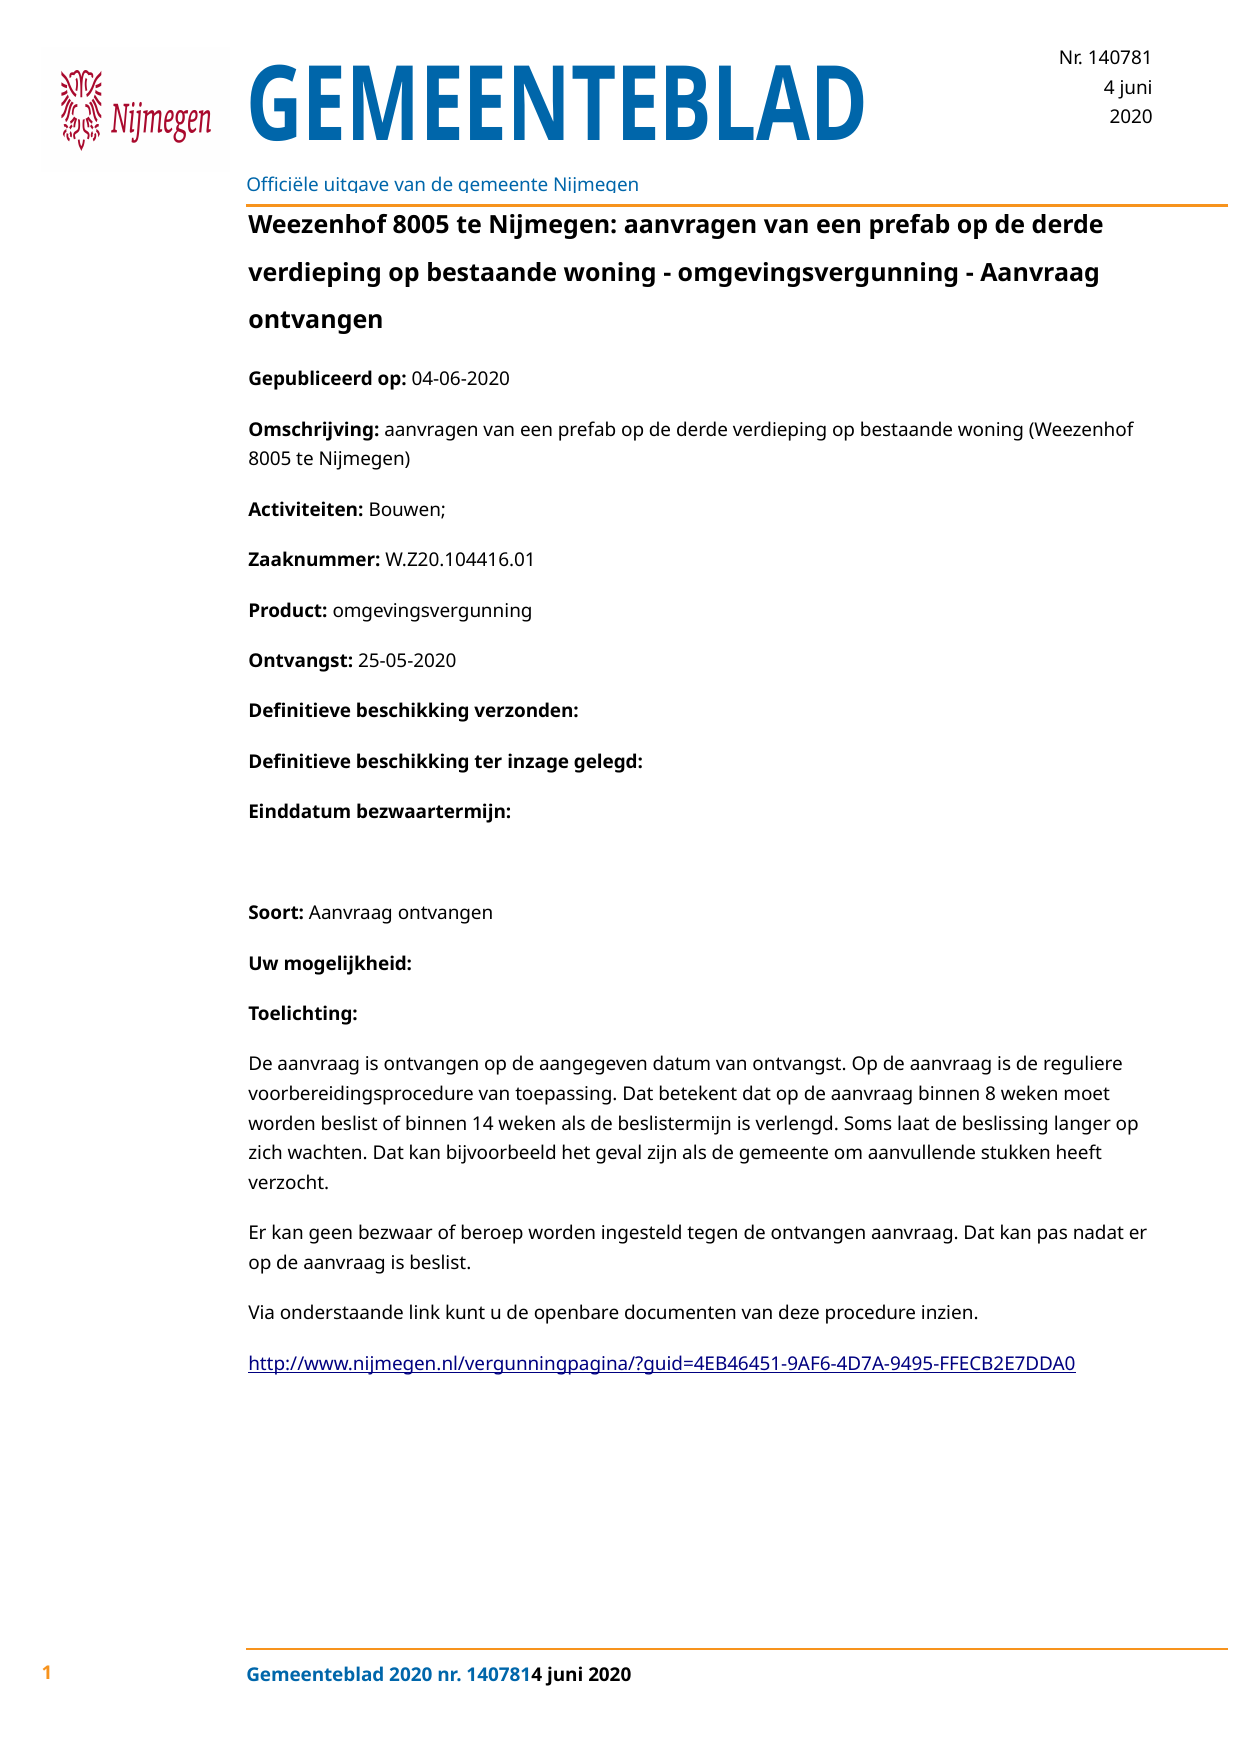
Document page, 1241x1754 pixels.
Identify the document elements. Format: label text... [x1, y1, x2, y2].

text Definitieve beschikking verzonden: [248, 698, 1152, 723]
text Activiteiten: Bouwen; [248, 496, 1152, 522]
text Soort: Aanvraag ontvangen [248, 899, 1152, 925]
text Ontvangst: 25-05-2020 [248, 647, 1152, 673]
picture [41, 47, 231, 172]
text Product: omgevingsvergunning [248, 597, 1152, 622]
text Definitieve beschikking ter inzage gelegd: [248, 748, 1152, 774]
text Uw mogelijkheid: [248, 950, 1152, 975]
text Einddatum bezwaartermijn: [248, 798, 1152, 824]
text Zaaknummer: W.Z20.104416.01 [248, 546, 1152, 572]
text Toelichting: [248, 1000, 1152, 1026]
text Via onderstaande link kunt u de openbare documenten van deze procedure inzien. [248, 1299, 1152, 1325]
text Weezenhof 8005 te Nijmegen: aanvragen van een prefab op de derde verdieping op bestaande woning - omgevingsvergunning - Aanvraag ontvangen [248, 207, 1152, 336]
text Omschrijving: aanvragen van een prefab op de derde verdieping op bestaande woning (Weezenhof 8005 te Nijmegen) [248, 416, 1152, 471]
text Gepubliceerd op: 04-06-2020 [248, 366, 1152, 391]
text De aanvraag is ontvangen op de aangegeven datum van ontvangst. Op de aanvraag is de reguliere voorbereidingsprocedure van toepassing. Dat betekent dat op de aanvraag binnen 8 weken moet worden beslist of binnen 14 weken als de beslistermijn is verlengd. Soms laat de beslissing langer op zich wachten. Dat kan bijvoorbeeld het geval zijn als de gemeente om aanvullende stukken heeft verzocht. [248, 1051, 1152, 1194]
text http://www.nijmegen.nl/vergunningpagina/?guid=4EB46451-9AF6-4D7A-9495-FFECB2E7DDA0 [248, 1350, 1152, 1375]
text Er kan geen bezwaar of beroep worden ingesteld tegen de ontvangen aanvraag. Dat kan pas nadat er op de aanvraag is beslist. [248, 1219, 1152, 1274]
